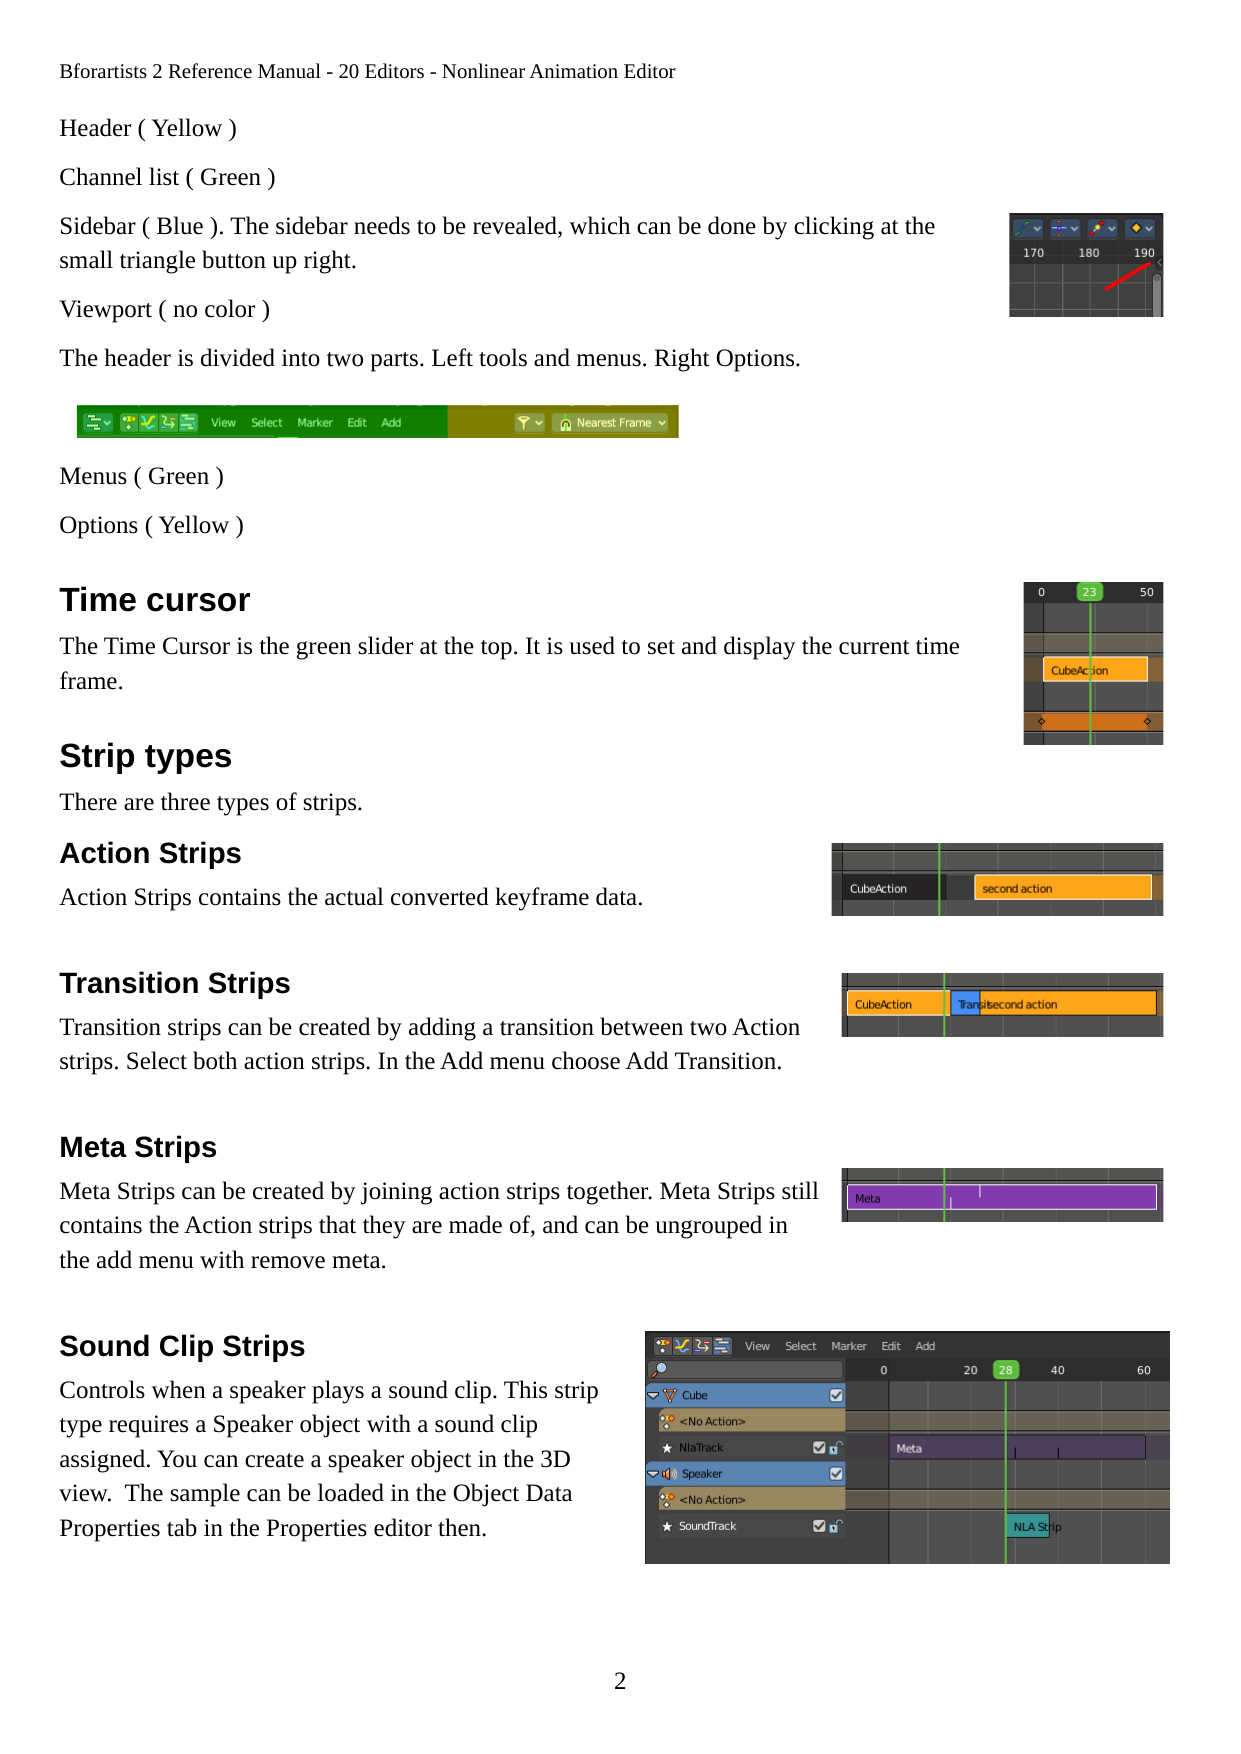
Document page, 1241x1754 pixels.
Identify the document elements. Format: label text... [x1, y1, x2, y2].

text Transition strips can be created by adding a transition between two Action strips. Select both action strips. In the Add menu choose Add Transition. [59, 1012, 1181, 1075]
text Header ( Yellow ) [59, 113, 1181, 141]
picture [841, 973, 1164, 1037]
text The Time Cursor is the green slider at the top. It is used to set and display the current time frame. [59, 631, 1023, 694]
text The header is divided into two parts. Left tools and menus. Right Options. [59, 343, 1181, 372]
subtitle Sound Clip Strips [59, 1329, 1181, 1362]
subtitle Action Strips [59, 836, 1181, 869]
text Options ( Yellow ) [59, 510, 1181, 539]
text Meta Strips can be created by joining action strips together. Meta Strips still contains the Action strips that they are made of, and can be ungrouped in the add menu with remove meta. [59, 1176, 1181, 1274]
picture [645, 1331, 1170, 1564]
text Menus ( Green ) [59, 392, 1181, 490]
text Channel list ( Green ) [59, 162, 1181, 190]
picture [841, 1168, 1164, 1222]
picture [1023, 582, 1164, 745]
subtitle Meta Strips [59, 1130, 1181, 1164]
subtitle Time cursor [59, 580, 1181, 619]
subtitle Strip types [59, 736, 1181, 774]
text Sidebar ( Blue ). The sidebar needs to be revealed, which can be done by clicking at the small triangle button up right. [59, 211, 1181, 274]
text Action Strips contains the actual converted keyframe data. [59, 882, 831, 911]
text Viewport ( no color ) [59, 294, 1181, 323]
text Controls when a speaker plays a sound clip. This strip type requires a Speaker object with a sound clip assigned. You can create a speaker object in the 3D view. The sample can be loaded in the Object Data Properties tab in the Properties editor then. [59, 1375, 645, 1542]
picture [1009, 213, 1164, 317]
picture [831, 843, 1164, 916]
text There are three types of strips. [59, 787, 1181, 816]
subtitle Transition Strips [59, 966, 1181, 999]
picture [76, 405, 679, 438]
